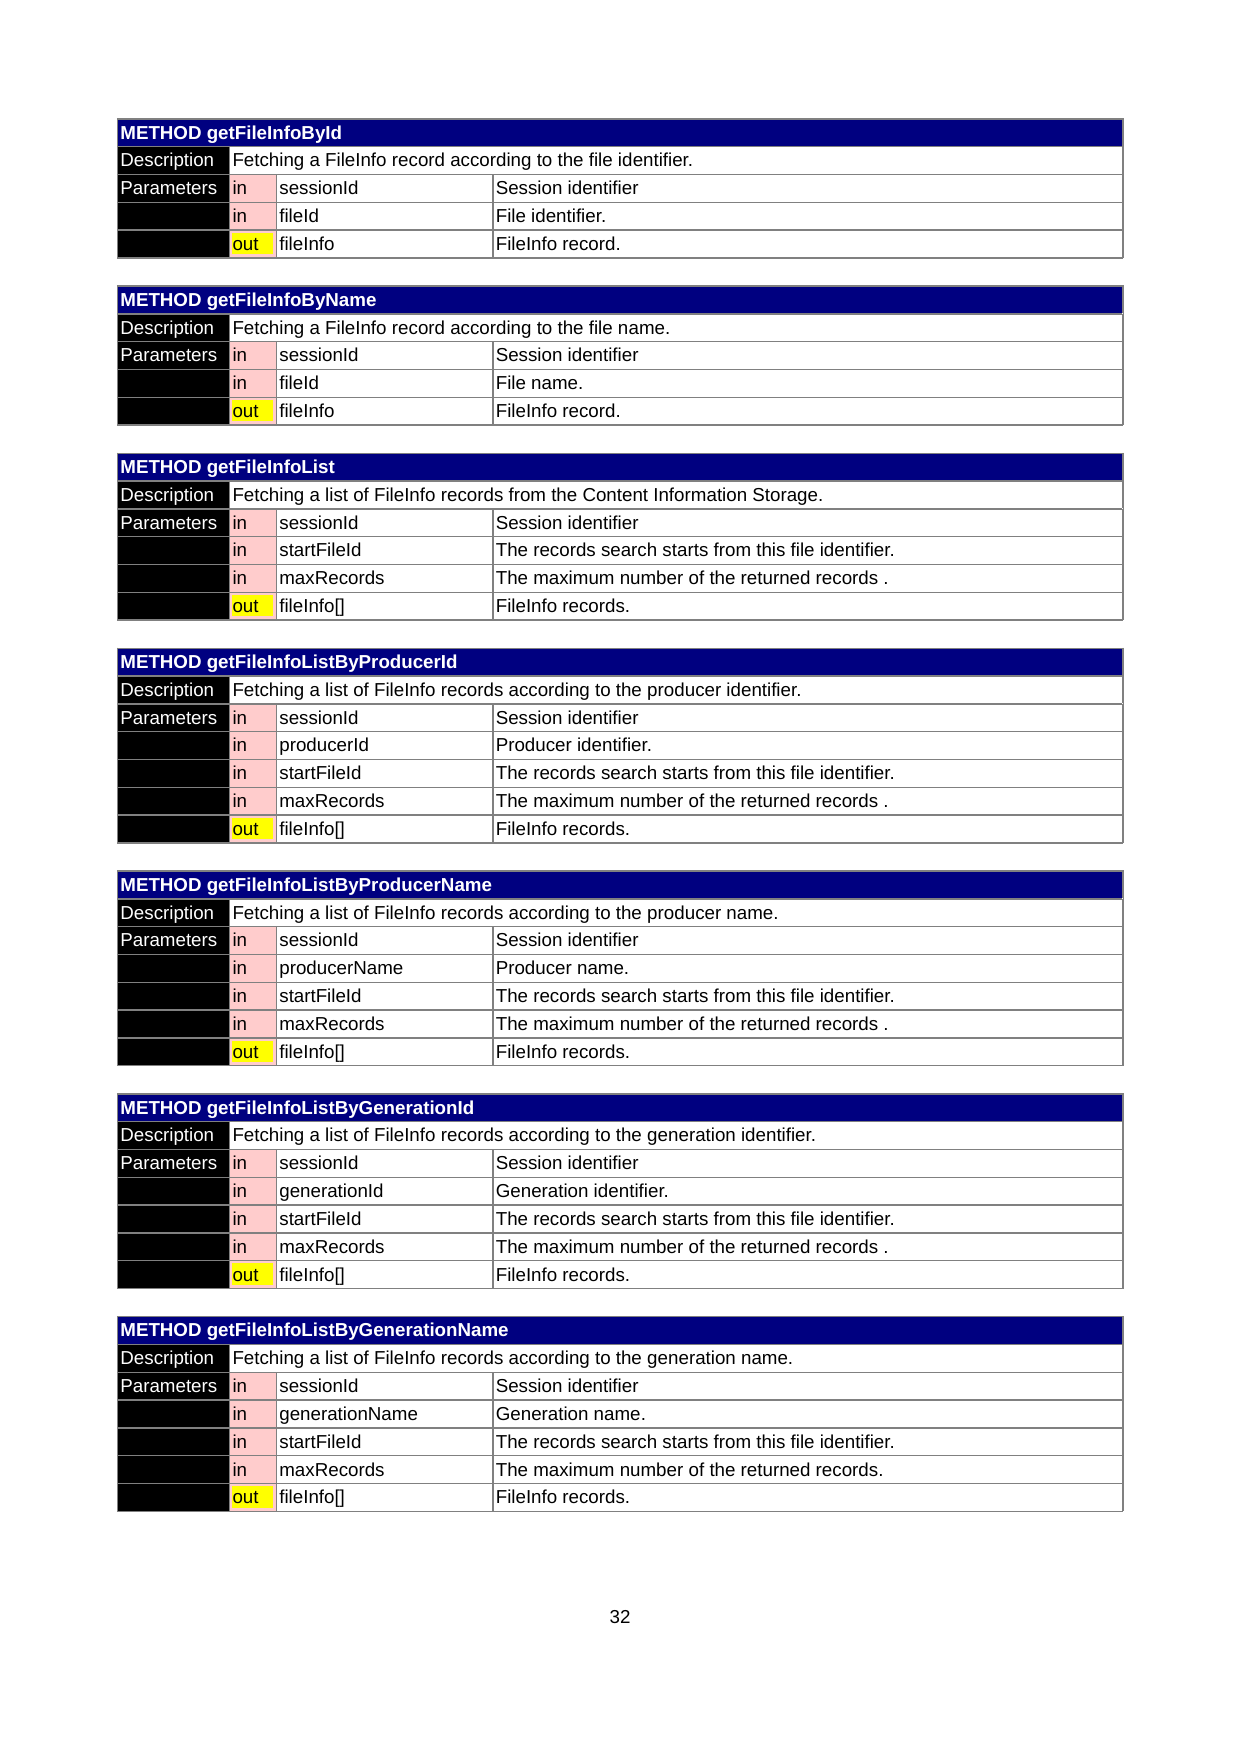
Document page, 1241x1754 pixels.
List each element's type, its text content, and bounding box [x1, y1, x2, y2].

table_cell Parameters [118, 510, 229, 536]
table_cell Session identifier [494, 927, 1122, 954]
table_cell generationName [277, 1401, 492, 1427]
table_header METHOD getFileInfoListByGenerationName [118, 1317, 1122, 1344]
table_cell FileInfo records. [494, 593, 1122, 619]
table_cell fileInfo [277, 398, 492, 424]
table_cell Producer name. [494, 955, 1122, 982]
table_header METHOD getFileInfoListByProducerName [118, 872, 1122, 898]
table_cell [118, 537, 229, 564]
table_cell FileInfo records. [494, 1484, 1122, 1511]
table_cell Session identifier [494, 175, 1122, 202]
table_cell startFileId [277, 983, 492, 1009]
table_cell sessionId [277, 1373, 492, 1399]
table_cell Parameters [118, 342, 229, 369]
table_cell maxRecords [277, 565, 492, 592]
table_cell Session identifier [494, 510, 1122, 536]
table_cell Session identifier [494, 705, 1122, 731]
table_cell Generation identifier. [494, 1178, 1122, 1204]
table_cell FileInfo records. [494, 816, 1122, 842]
table_header METHOD getFileInfoList [118, 454, 1122, 480]
table_cell [118, 955, 229, 982]
table_cell fileId [277, 370, 492, 397]
table_cell out [230, 231, 276, 257]
table_cell generationId [277, 1178, 492, 1204]
table_cell in [230, 1429, 276, 1455]
table_cell Parameters [118, 927, 229, 954]
table_cell [118, 1484, 229, 1511]
table_cell out [230, 816, 276, 842]
table_cell out [230, 1039, 276, 1065]
table_cell fileInfo [277, 231, 492, 257]
table_cell [118, 732, 229, 759]
table_cell in [230, 1456, 276, 1483]
table_cell The records search starts from this file identifier. [494, 1429, 1122, 1455]
table_cell in [230, 565, 276, 592]
table_cell Fetching a list of FileInfo records according to the generation identifier. [230, 1122, 1122, 1149]
table_cell [118, 1456, 229, 1483]
table_cell maxRecords [277, 1234, 492, 1260]
table_cell in [230, 510, 276, 536]
table_cell Fetching a list of FileInfo records according to the producer identifier. [230, 677, 1122, 703]
table_cell The records search starts from this file identifier. [494, 537, 1122, 564]
table_cell [118, 1429, 229, 1455]
table_cell out [230, 1484, 276, 1511]
table_cell fileInfo[] [277, 1484, 492, 1511]
table_header METHOD getFileInfoListByGenerationId [118, 1095, 1122, 1121]
table_cell [118, 1039, 229, 1065]
table_cell Description [118, 900, 229, 926]
table_cell sessionId [277, 705, 492, 731]
table_cell in [230, 537, 276, 564]
table_header METHOD getFileInfoById [118, 120, 1122, 146]
table_cell in [230, 1011, 276, 1037]
table_cell sessionId [277, 927, 492, 954]
table_cell Parameters [118, 1150, 229, 1177]
table_cell startFileId [277, 1429, 492, 1455]
table_cell in [230, 1373, 276, 1399]
table_cell Fetching a list of FileInfo records from the Content Information Storage. [230, 482, 1122, 508]
table_cell fileInfo[] [277, 1039, 492, 1065]
table_cell The maximum number of the returned records . [494, 788, 1122, 814]
table_cell [118, 1011, 229, 1037]
table_cell The records search starts from this file identifier. [494, 983, 1122, 1009]
table_cell [118, 370, 229, 397]
table_cell File name. [494, 370, 1122, 397]
table_cell [118, 760, 229, 787]
table_cell Description [118, 147, 229, 174]
table_cell Producer identifier. [494, 732, 1122, 759]
table_cell [118, 788, 229, 814]
table_cell in [230, 760, 276, 787]
table_cell out [230, 593, 276, 619]
table_cell FileInfo record. [494, 398, 1122, 424]
table_cell [118, 593, 229, 619]
table_cell out [230, 398, 276, 424]
table_cell in [230, 1234, 276, 1260]
table_cell maxRecords [277, 788, 492, 814]
table_cell Description [118, 482, 229, 508]
table_cell The maximum number of the returned records . [494, 565, 1122, 592]
table_cell [118, 1261, 229, 1288]
table_cell [118, 231, 229, 257]
table_cell [118, 1206, 229, 1232]
table_cell Description [118, 1345, 229, 1372]
table_cell Generation name. [494, 1401, 1122, 1427]
table_cell in [230, 342, 276, 369]
table_cell [118, 1234, 229, 1260]
table_cell Parameters [118, 175, 229, 202]
table_cell File identifier. [494, 203, 1122, 229]
table_cell Fetching a FileInfo record according to the file name. [230, 315, 1122, 341]
table_cell [118, 1178, 229, 1204]
table_cell in [230, 1178, 276, 1204]
table_cell The maximum number of the returned records . [494, 1234, 1122, 1260]
table_cell sessionId [277, 342, 492, 369]
table_cell in [230, 705, 276, 731]
table_cell maxRecords [277, 1456, 492, 1483]
table_cell Description [118, 1122, 229, 1149]
table_cell fileId [277, 203, 492, 229]
table_cell The records search starts from this file identifier. [494, 1206, 1122, 1232]
table_cell FileInfo record. [494, 231, 1122, 257]
table_cell startFileId [277, 760, 492, 787]
table_cell FileInfo records. [494, 1039, 1122, 1065]
table_cell out [230, 1261, 276, 1288]
table_cell in [230, 927, 276, 954]
table_cell fileInfo[] [277, 1261, 492, 1288]
table_cell in [230, 370, 276, 397]
table_cell Fetching a list of FileInfo records according to the generation name. [230, 1345, 1122, 1372]
table_cell [118, 203, 229, 229]
table_cell maxRecords [277, 1011, 492, 1037]
table_cell sessionId [277, 1150, 492, 1177]
table_cell [118, 983, 229, 1009]
table_header METHOD getFileInfoListByProducerId [118, 649, 1122, 675]
table_cell Fetching a list of FileInfo records according to the producer name. [230, 900, 1122, 926]
table_header METHOD getFileInfoByName [118, 287, 1122, 313]
table_cell Fetching a FileInfo record according to the file identifier. [230, 147, 1122, 174]
table_cell Description [118, 315, 229, 341]
table_cell [118, 565, 229, 592]
table_cell Session identifier [494, 1373, 1122, 1399]
table_cell in [230, 1401, 276, 1427]
table_cell producerName [277, 955, 492, 982]
table_cell The maximum number of the returned records. [494, 1456, 1122, 1483]
table_cell Description [118, 677, 229, 703]
table_cell in [230, 732, 276, 759]
table_cell fileInfo[] [277, 593, 492, 619]
table_cell in [230, 955, 276, 982]
table_cell sessionId [277, 510, 492, 536]
table_cell in [230, 1206, 276, 1232]
table_cell Parameters [118, 705, 229, 731]
table_cell in [230, 203, 276, 229]
table_cell fileInfo[] [277, 816, 492, 842]
table_cell startFileId [277, 537, 492, 564]
table_cell sessionId [277, 175, 492, 202]
table_cell [118, 398, 229, 424]
table_cell in [230, 175, 276, 202]
table_cell in [230, 1150, 276, 1177]
table_cell The records search starts from this file identifier. [494, 760, 1122, 787]
table_cell [118, 1401, 229, 1427]
table_cell in [230, 788, 276, 814]
table_cell Session identifier [494, 342, 1122, 369]
table_cell [118, 816, 229, 842]
table_cell FileInfo records. [494, 1261, 1122, 1288]
table_cell Session identifier [494, 1150, 1122, 1177]
table_cell in [230, 983, 276, 1009]
table_cell The maximum number of the returned records . [494, 1011, 1122, 1037]
table_cell Parameters [118, 1373, 229, 1399]
table_cell producerId [277, 732, 492, 759]
table_cell startFileId [277, 1206, 492, 1232]
